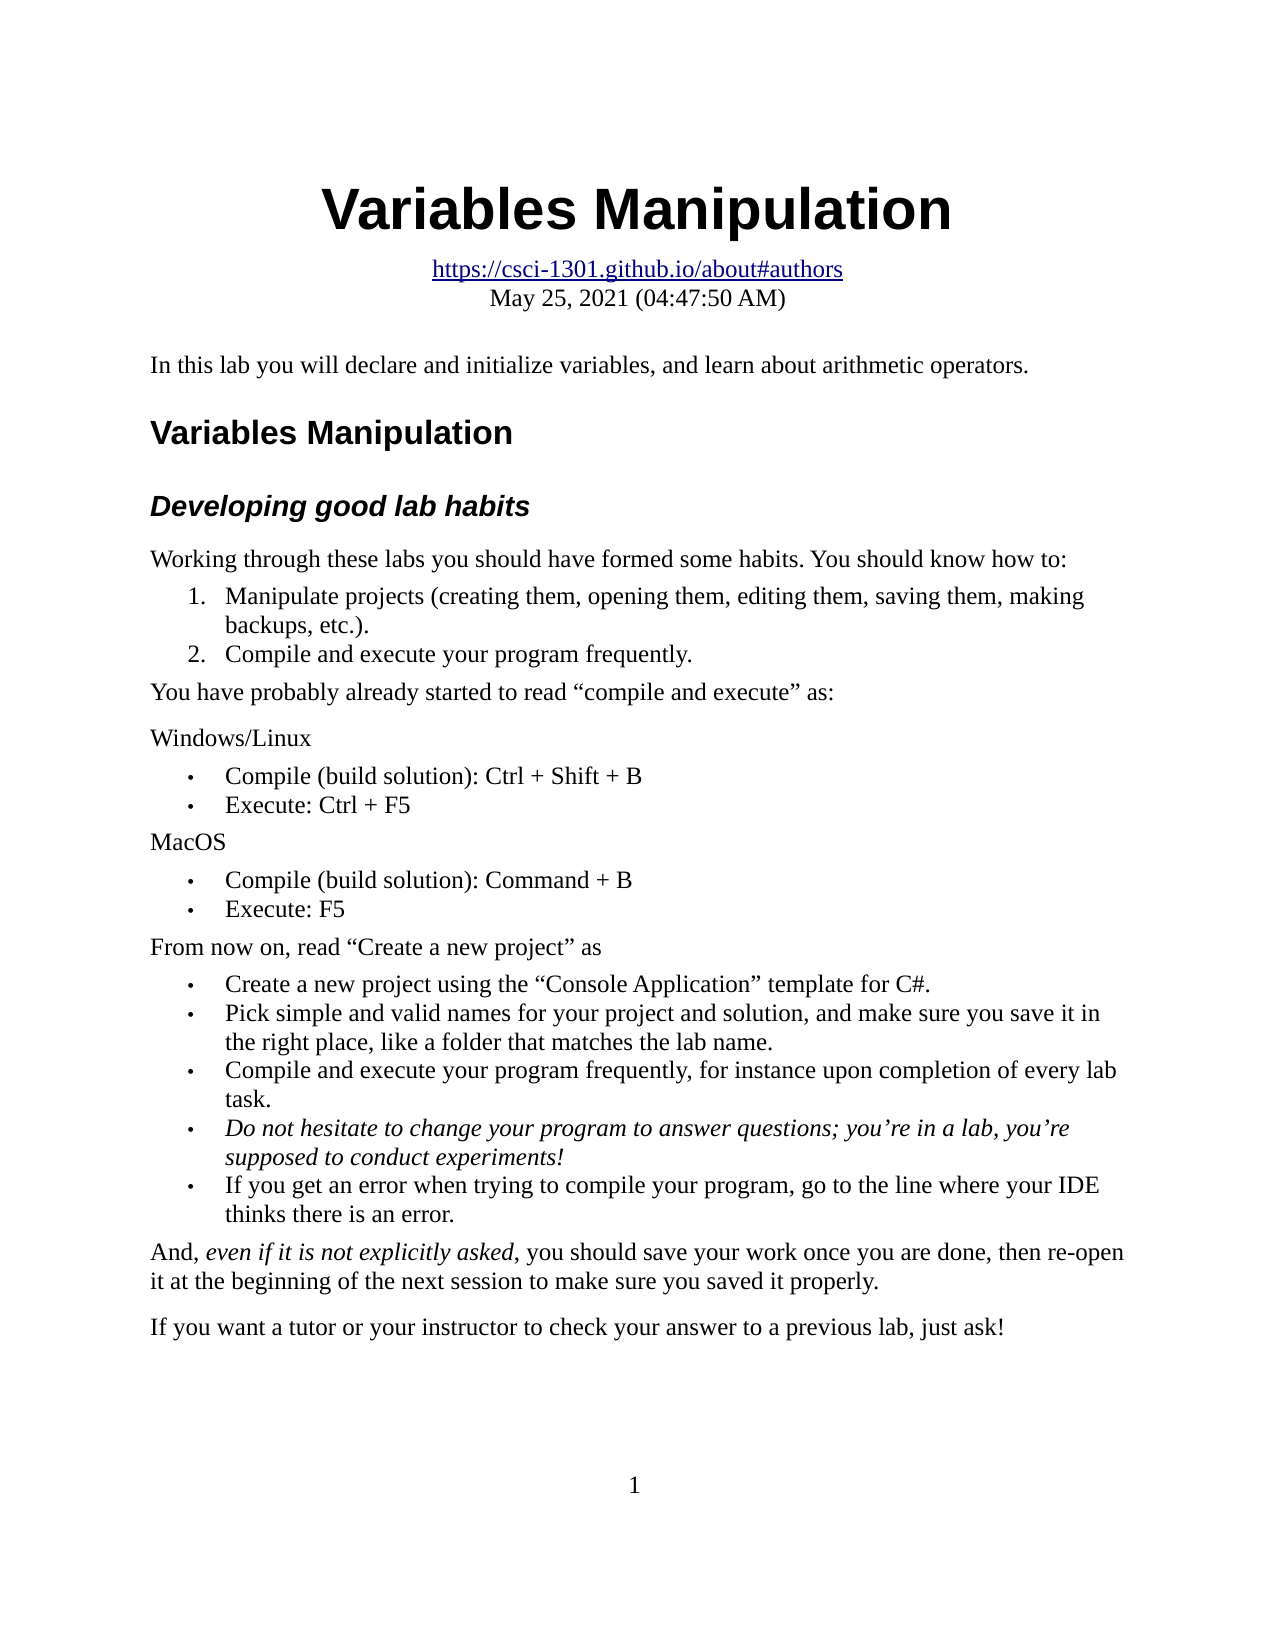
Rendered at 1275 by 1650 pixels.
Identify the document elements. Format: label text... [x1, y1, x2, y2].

list Manipulate projects (creating them, opening them, editing them, saving them, making backups, etc.). [187, 581, 1125, 639]
text You have probably already started to read “compile and execute” as: [150, 677, 1125, 705]
list Compile (build solution): Command + B [187, 865, 1125, 894]
list If you get an error when trying to compile your program, go to the line where your IDE thinks there is an error. [187, 1171, 1125, 1228]
text If you want a tutor or your instructor to check your answer to a previous lab, just ask! [150, 1312, 1125, 1341]
list Pick simple and valid names for your project and solution, and make sure you save it in the right place, like a folder that matches the lab name. [187, 998, 1125, 1056]
list Create a new project using the “Console Application” template for C#. [187, 969, 1125, 998]
subtitle Developing good lab habits [150, 489, 1125, 522]
text And, even if it is not explicitly asked, you should save your work once you are done, then re-open it at the beginning of the next session to make sure you saved it properly. [150, 1237, 1125, 1294]
list Compile (build solution): Ctrl + Shift + B [187, 761, 1125, 790]
text https://csci-1301.github.io/about#authors [150, 254, 1125, 283]
subtitle Variables Manipulation [150, 412, 1125, 451]
text In this lab you will declare and initialize variables, and learn about arithmetic operators. [150, 350, 1125, 378]
list Execute: F5 [187, 894, 1125, 923]
text Windows/Linux [150, 723, 1125, 752]
text From now on, read “Create a new project” as [150, 932, 1125, 960]
text MacOS [150, 827, 1125, 856]
list Compile and execute your program frequently, for instance upon completion of every lab task. [187, 1056, 1125, 1113]
text May 25, 2021 (04:47:50 AM) [150, 283, 1125, 312]
list Do not hesitate to change your program to answer questions; you’re in a lab, you’re supposed to conduct experiments! [187, 1113, 1125, 1171]
list Compile and execute your program frequently. [187, 639, 1125, 668]
list Execute: Ctrl + F5 [187, 790, 1125, 818]
title Variables Manipulation [150, 175, 1125, 242]
text Working through these labs you should have formed some habits. You should know how to: [150, 544, 1125, 572]
